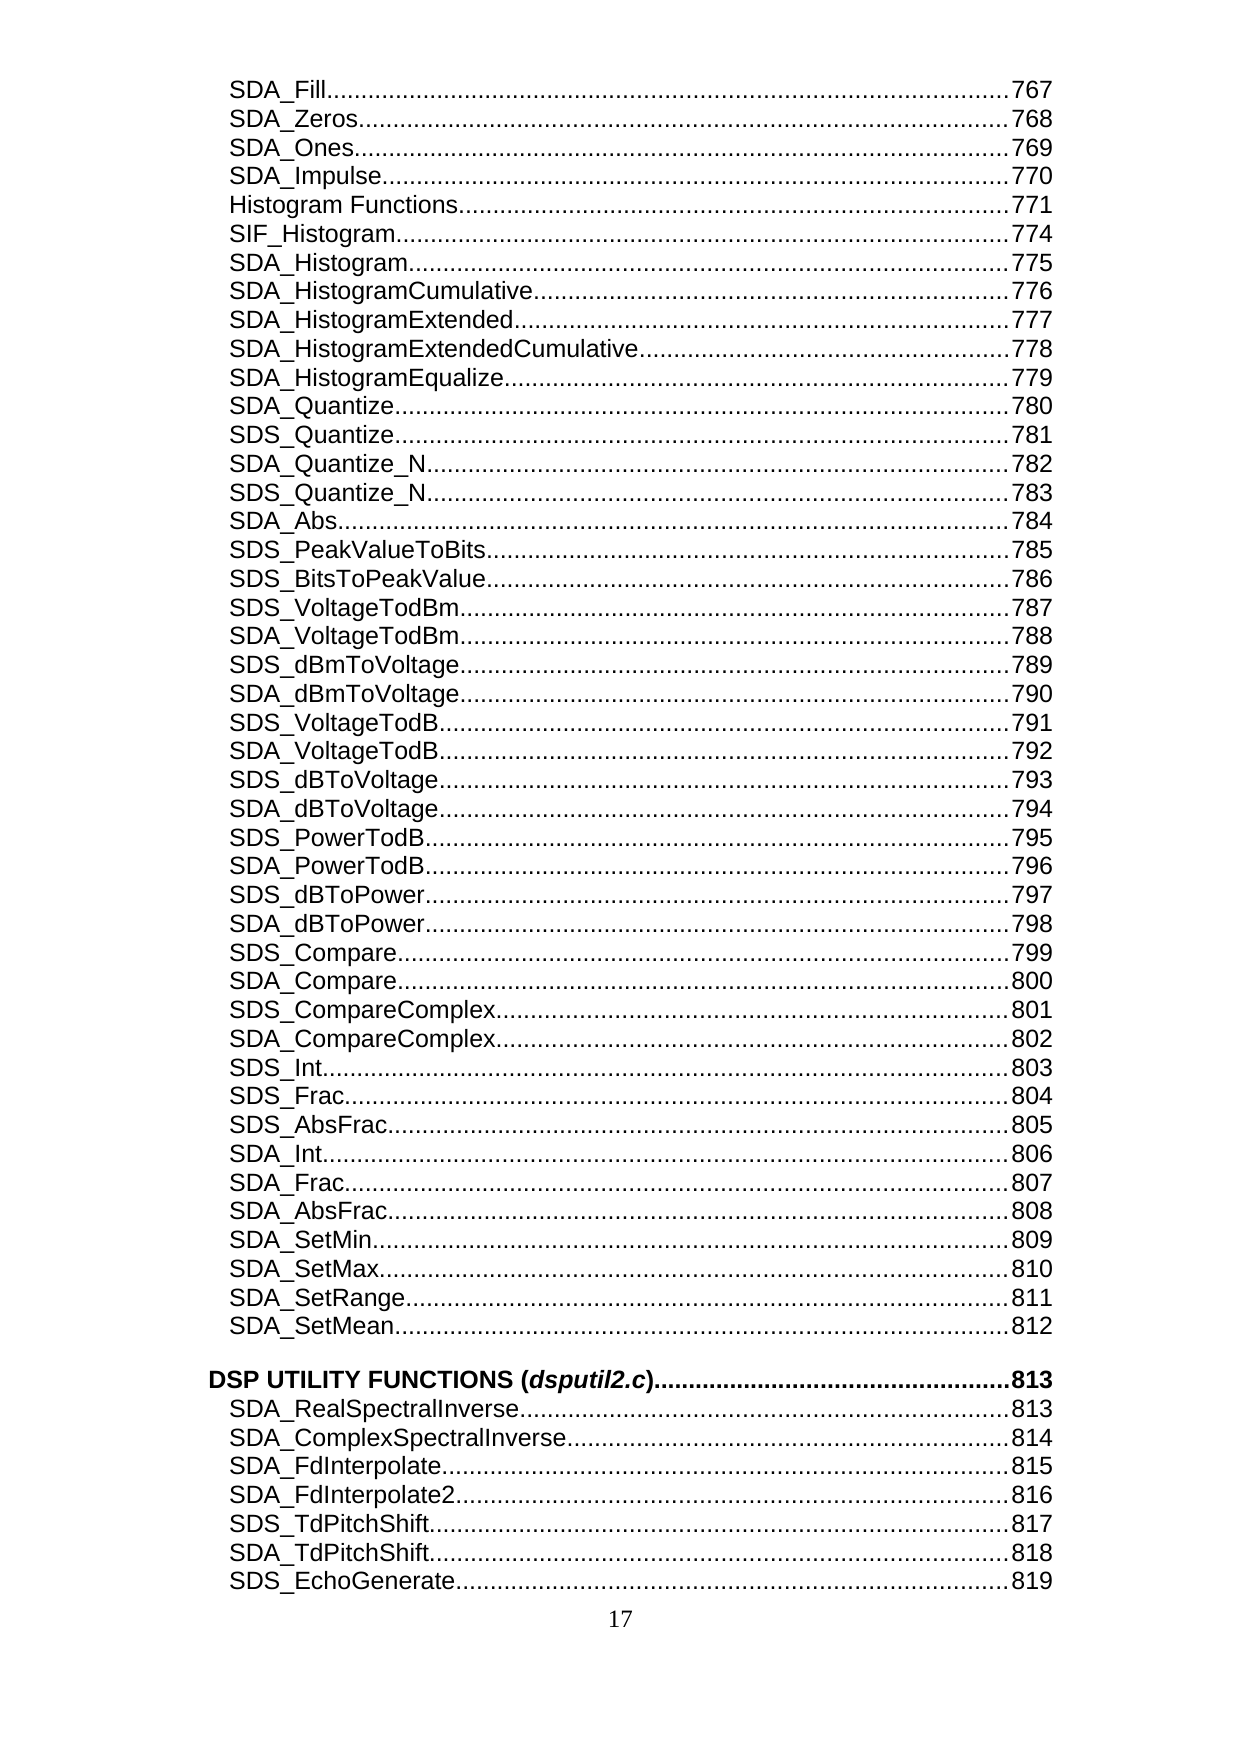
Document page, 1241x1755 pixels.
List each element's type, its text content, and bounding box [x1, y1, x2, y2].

text SDA_Impulse 770 [229, 161, 1053, 190]
text SDA_SetRange 811 [229, 1282, 1053, 1311]
text SDA_dBToVoltage 794 [229, 794, 1053, 822]
text SDS_Quantize 781 [229, 420, 1053, 449]
text DSP UTILITY FUNCTIONS (dsputil2.c) 813 [208, 1365, 1053, 1394]
text SDA_SetMin 809 [229, 1225, 1053, 1254]
text SDA_Ones 769 [229, 132, 1053, 161]
text SDA_Quantize 780 [229, 391, 1053, 420]
text SDS_VoltageTodBm 787 [229, 592, 1053, 621]
text SDA_ComplexSpectralInverse 814 [229, 1422, 1053, 1451]
text SDA_SetMean 812 [229, 1311, 1053, 1340]
text SDS_dBmToVoltage 789 [229, 650, 1053, 679]
text SDA_FdInterpolate 815 [229, 1451, 1053, 1480]
text SDA_Histogram 775 [229, 247, 1053, 276]
text SDA_Int 806 [229, 1139, 1053, 1167]
text SDA_FdInterpolate2 816 [229, 1480, 1053, 1509]
text Histogram Functions 771 [229, 190, 1053, 219]
text SDS_Compare 799 [229, 937, 1053, 966]
text SDA_Quantize_N 782 [229, 449, 1053, 477]
text SDA_Fill 767 [229, 75, 1053, 104]
text SDS_Frac 804 [229, 1081, 1053, 1110]
text SDA_TdPitchShift 818 [229, 1537, 1053, 1566]
text SDS_dBToPower 797 [229, 880, 1053, 909]
text SDA_RealSpectralInverse 813 [229, 1394, 1053, 1422]
text SDA_PowerTodB 796 [229, 851, 1053, 880]
text SDA_HistogramEqualize 779 [229, 362, 1053, 391]
text SDA_Zeros 768 [229, 104, 1053, 132]
text SDA_dBmToVoltage 790 [229, 679, 1053, 707]
text SDS_dBToVoltage 793 [229, 765, 1053, 794]
text SDA_VoltageTodBm 788 [229, 621, 1053, 650]
text SDS_PowerTodB 795 [229, 822, 1053, 851]
text SDA_HistogramExtended 777 [229, 305, 1053, 334]
text SDS_CompareComplex 801 [229, 995, 1053, 1024]
text SDS_AbsFrac 805 [229, 1110, 1053, 1139]
text SDS_VoltageTodB 791 [229, 707, 1053, 736]
text SDA_SetMax 810 [229, 1254, 1053, 1282]
text SDA_Abs 784 [229, 506, 1053, 535]
text SDA_HistogramExtendedCumulative 778 [229, 334, 1053, 362]
text SDS_TdPitchShift 817 [229, 1509, 1053, 1537]
text SDA_Compare 800 [229, 966, 1053, 995]
text SDA_CompareComplex 802 [229, 1024, 1053, 1052]
text SDS_Int 803 [229, 1052, 1053, 1081]
text SDA_VoltageTodB 792 [229, 736, 1053, 765]
text SDS_Quantize_N 783 [229, 477, 1053, 506]
text SIF_Histogram 774 [229, 219, 1053, 247]
text SDA_HistogramCumulative 776 [229, 276, 1053, 305]
text SDS_EchoGenerate 819 [229, 1566, 1053, 1595]
text SDA_AbsFrac 808 [229, 1196, 1053, 1225]
text SDA_Frac 807 [229, 1167, 1053, 1196]
text SDA_dBToPower 798 [229, 909, 1053, 937]
text SDS_BitsToPeakValue 786 [229, 564, 1053, 592]
text SDS_PeakValueToBits 785 [229, 535, 1053, 564]
